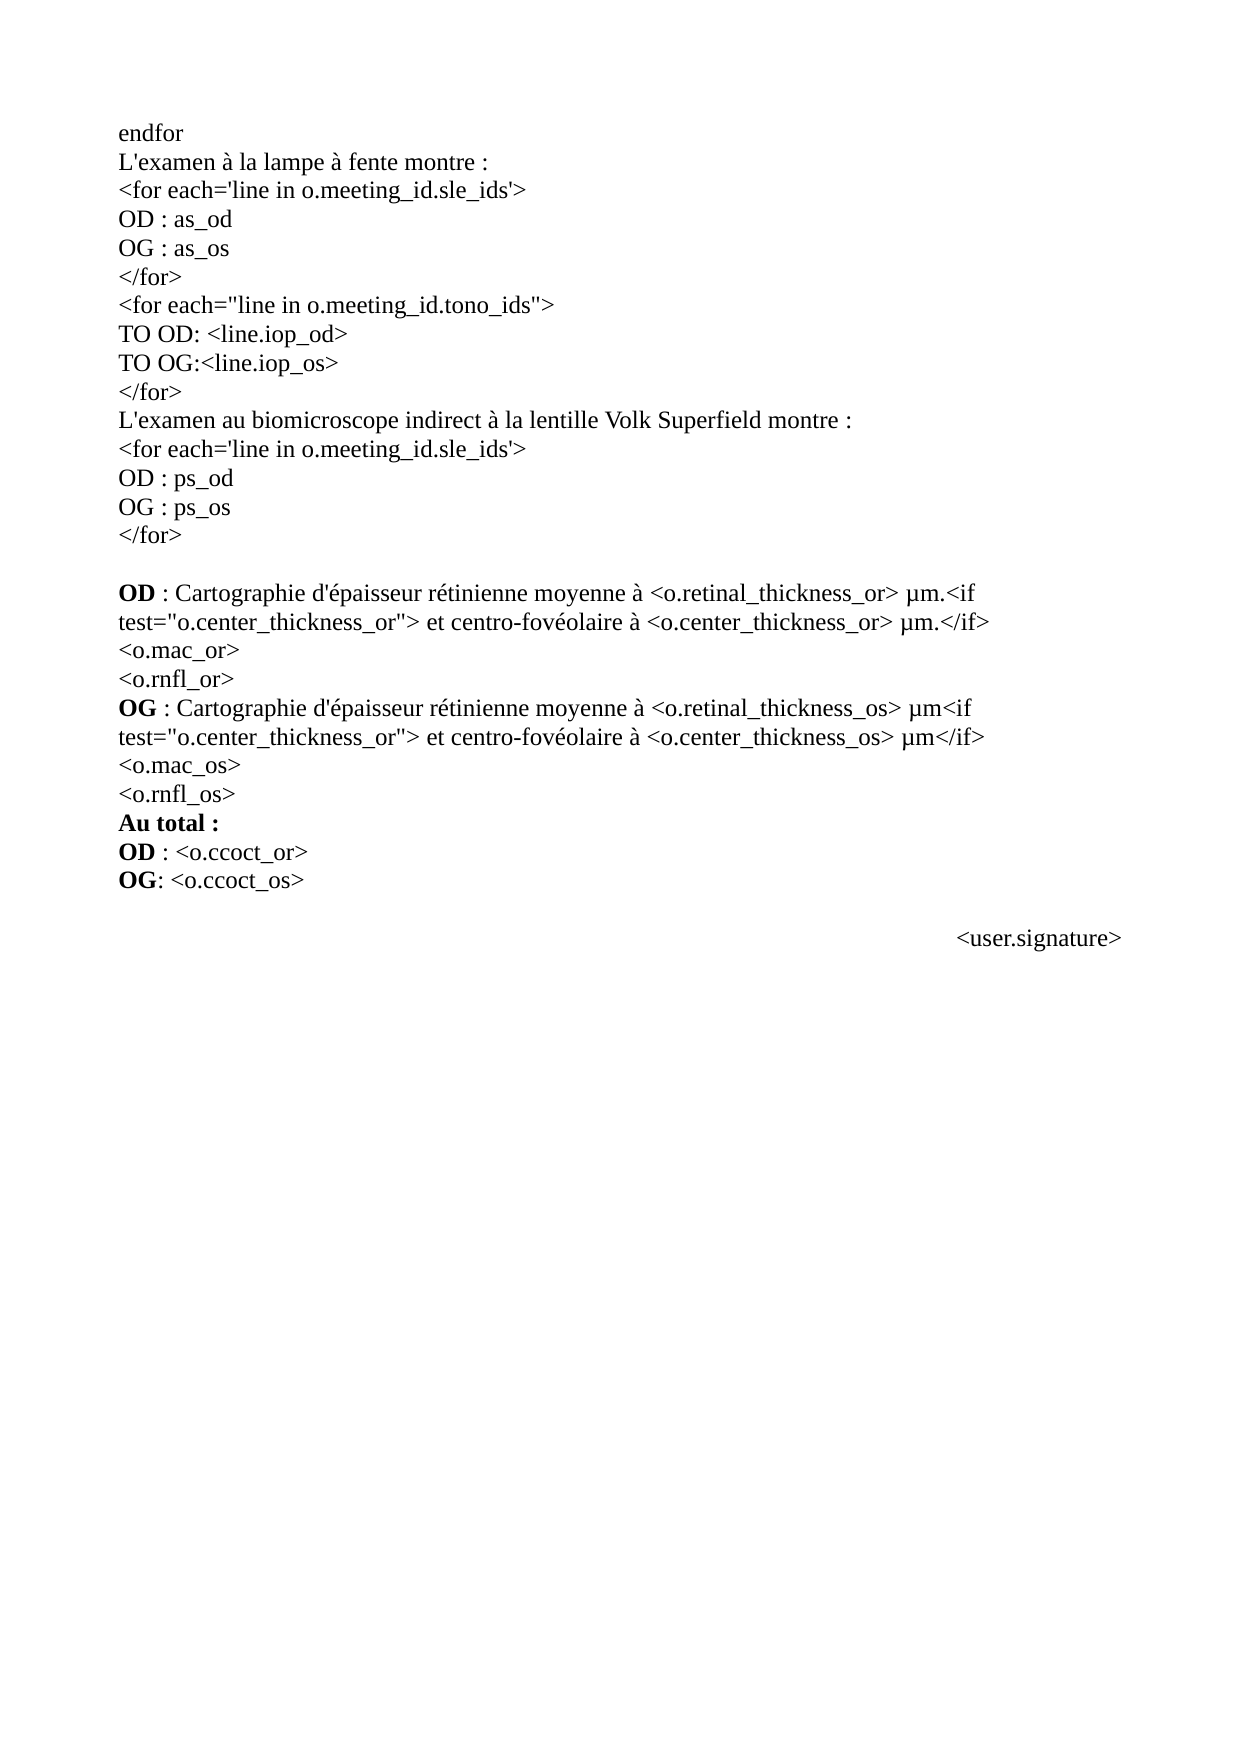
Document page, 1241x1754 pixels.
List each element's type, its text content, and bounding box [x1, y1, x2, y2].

text OD : ps_od [118, 463, 1122, 492]
text <user.signature> [118, 923, 1122, 952]
text </for> [118, 377, 1122, 406]
text <for each='line in o.meeting_id.sle_ids'> [118, 434, 1122, 463]
text L'examen à la lampe à fente montre : [118, 147, 1122, 176]
text </for> [118, 521, 1122, 549]
text TO OG:<line.iop_os> [118, 348, 1122, 377]
text OD : <o.ccoct_or> [118, 837, 1122, 866]
text <o.mac_or> [118, 636, 1122, 664]
text TO OD: <line.iop_od> [118, 319, 1122, 348]
text <o.mac_os> [118, 751, 1122, 779]
text <for each="line in o.meeting_id.tono_ids"> [118, 291, 1122, 319]
text <for each='line in o.meeting_id.sle_ids'> [118, 176, 1122, 204]
text OG: <o.ccoct_os> [118, 866, 1122, 894]
text OG : ps_os [118, 492, 1122, 521]
text <o.rnfl_os> [118, 779, 1122, 808]
text OD : as_od [118, 204, 1122, 233]
text OG : as_os [118, 233, 1122, 262]
text Au total : [118, 808, 1122, 837]
text <o.rnfl_or> [118, 664, 1122, 693]
text OD : Cartographie d'épaisseur rétinienne moyenne à <o.retinal_thickness_or> µm.<if test="o.center_thickness_or"> et centro-fovéolaire à <o.center_thickness_or> µm.</if> [118, 578, 1122, 636]
text endfor [118, 118, 1122, 147]
text OG : Cartographie d'épaisseur rétinienne moyenne à <o.retinal_thickness_os> µm<if test="o.center_thickness_or"> et centro-fovéolaire à <o.center_thickness_os> µm</if> [118, 693, 1122, 751]
text L'examen au biomicroscope indirect à la lentille Volk Superfield montre : [118, 406, 1122, 434]
text </for> [118, 262, 1122, 291]
